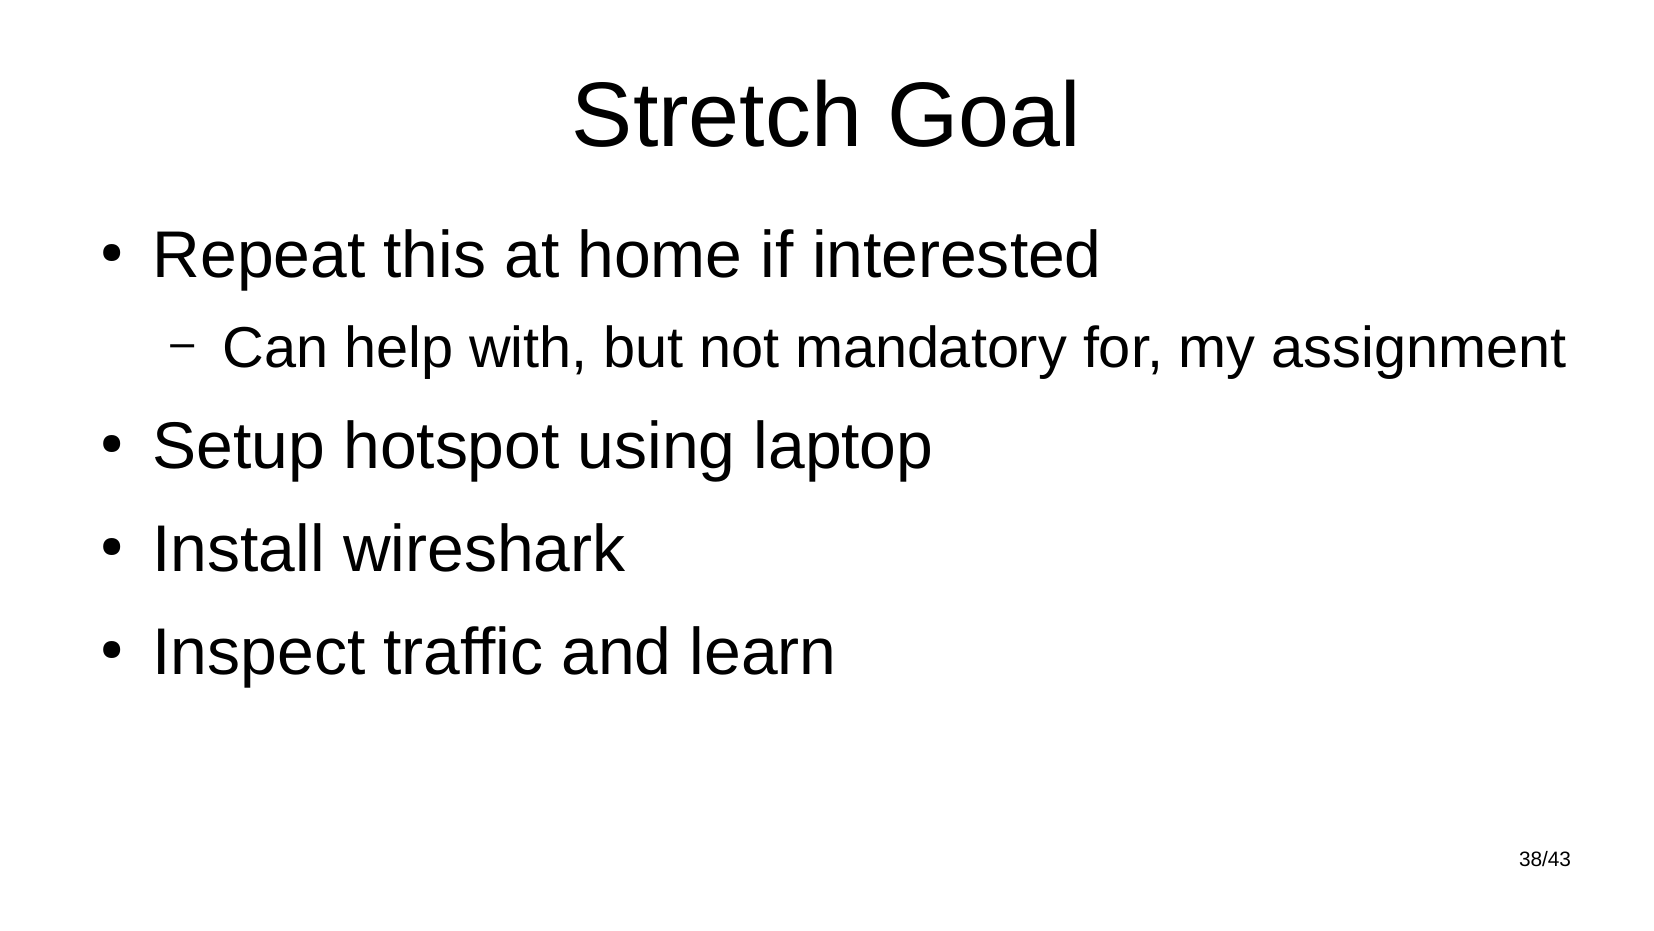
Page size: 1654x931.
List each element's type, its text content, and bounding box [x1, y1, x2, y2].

list Repeat this at home if interested Can help with, but not mandatory for, my assignment Setup hotspot using laptop Install wireshark Inspect traffic and learn [82, 217, 1571, 758]
title Stretch Goal [82, 37, 1571, 193]
